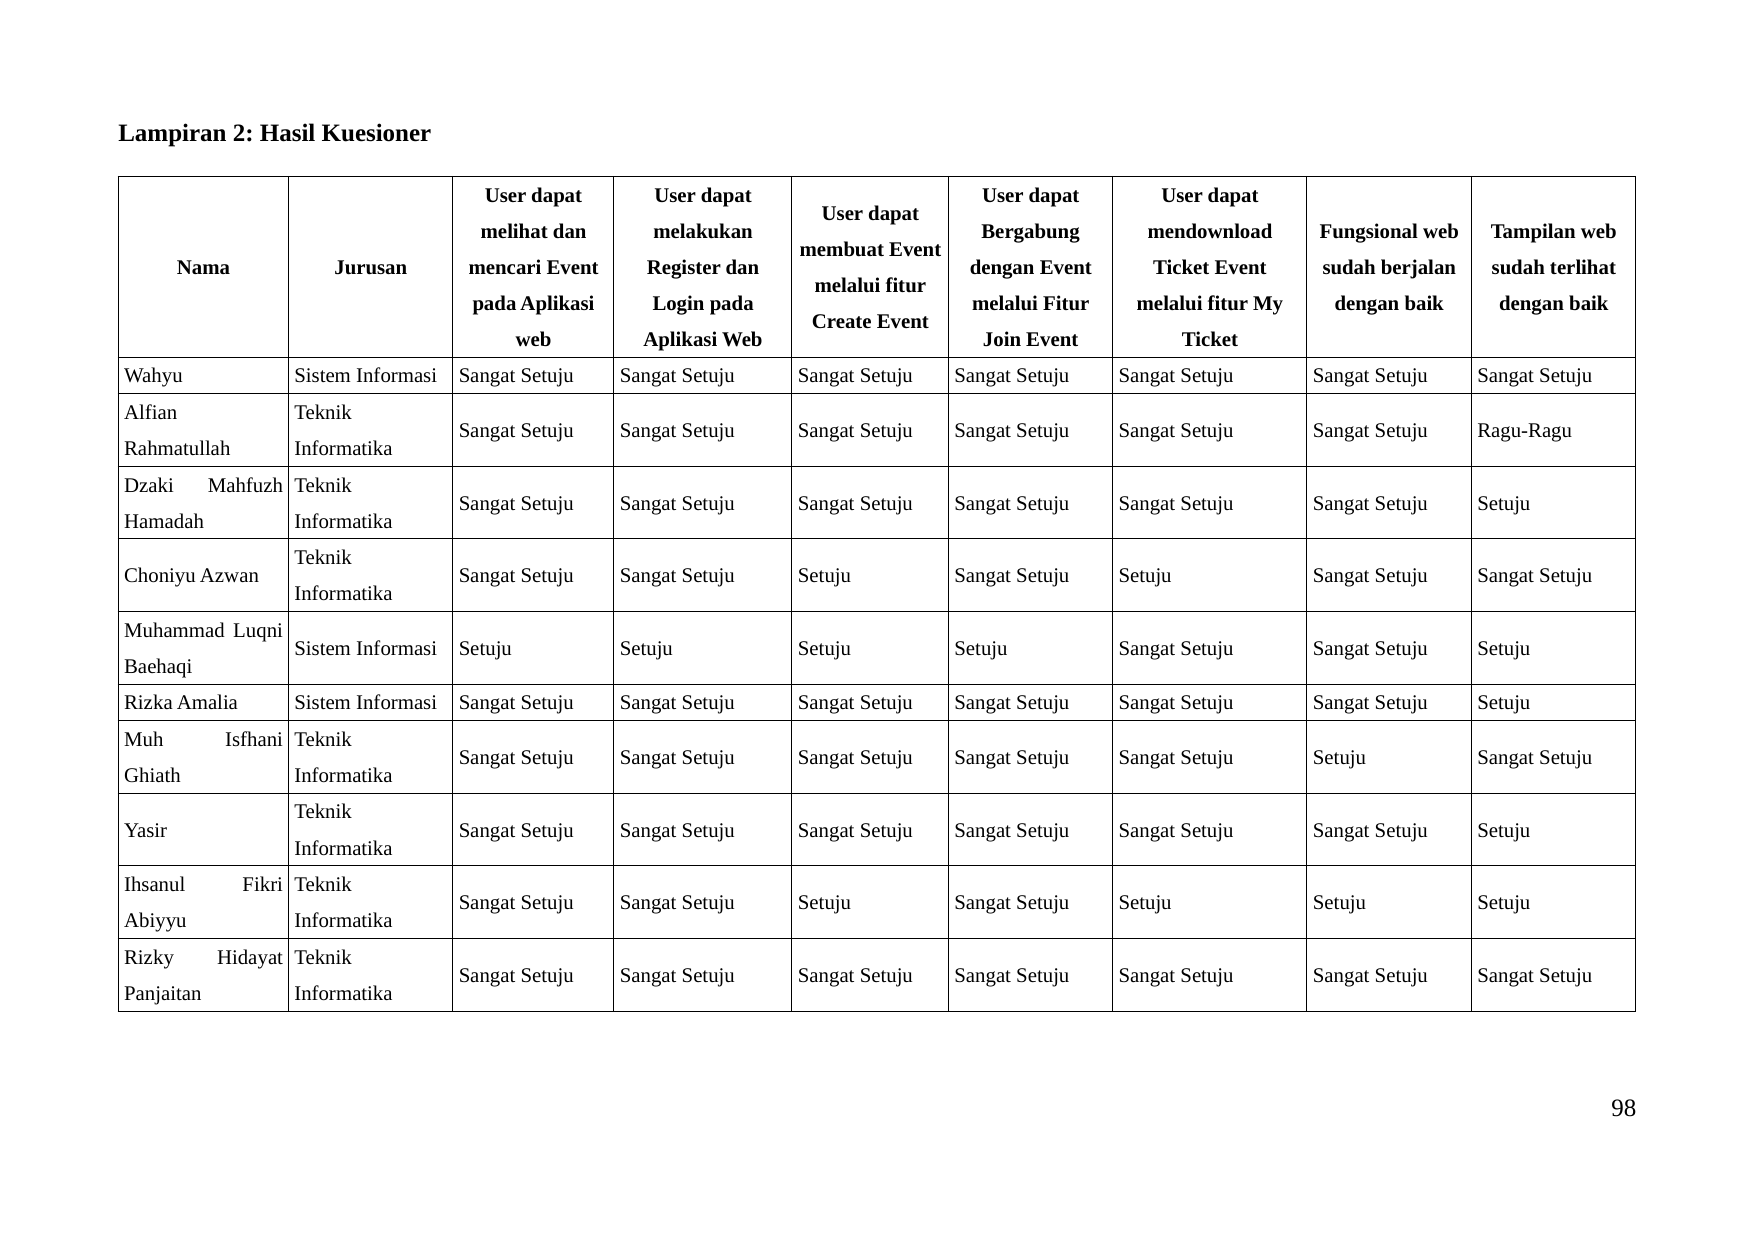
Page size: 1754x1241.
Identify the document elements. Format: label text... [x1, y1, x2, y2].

table_cell Sangat Setuju [792, 794, 948, 865]
table_cell Teknik Informatika [289, 394, 452, 466]
table_cell Sangat Setuju [453, 685, 613, 720]
table_cell Setuju [1472, 794, 1635, 865]
table_cell Wahyu [119, 358, 288, 393]
table_cell Sangat Setuju [1113, 394, 1306, 466]
table_cell Sangat Setuju [614, 866, 791, 938]
table_cell Sangat Setuju [453, 794, 613, 865]
table_cell Sangat Setuju [1113, 794, 1306, 865]
table_cell Sangat Setuju [453, 866, 613, 938]
table_cell Setuju [1113, 539, 1306, 611]
table_cell Sangat Setuju [1472, 721, 1635, 793]
table_cell Sangat Setuju [1307, 939, 1471, 1011]
table_cell Setuju [1307, 866, 1471, 938]
table_cell Ihsanul Fikri Abiyyu [119, 866, 288, 938]
table_cell Sangat Setuju [1307, 794, 1471, 865]
table_header Nama [119, 177, 288, 357]
table_cell Sangat Setuju [614, 685, 791, 720]
table_cell Teknik Informatika [289, 794, 452, 865]
table_cell Sangat Setuju [1472, 539, 1635, 611]
table_cell Sistem Informasi [289, 685, 452, 720]
table_cell Sangat Setuju [792, 685, 948, 720]
table_cell Setuju [949, 612, 1112, 683]
table_cell Sangat Setuju [1113, 358, 1306, 393]
table_cell Teknik Informatika [289, 939, 452, 1011]
table_cell Sangat Setuju [1307, 394, 1471, 466]
table_cell Yasir [119, 794, 288, 865]
table_cell Sangat Setuju [949, 794, 1112, 865]
table_cell Sangat Setuju [1472, 358, 1635, 393]
table_cell Sangat Setuju [453, 721, 613, 793]
table_cell Sangat Setuju [949, 866, 1112, 938]
table_cell Setuju [1472, 866, 1635, 938]
table_cell Setuju [1472, 685, 1635, 720]
table_header User dapat membuat Event melalui fitur Create Event [792, 177, 948, 357]
table_cell Setuju [1472, 467, 1635, 538]
table_cell Sangat Setuju [1307, 612, 1471, 683]
table_cell Sangat Setuju [453, 939, 613, 1011]
table_cell Sangat Setuju [614, 467, 791, 538]
table_cell Sangat Setuju [1113, 467, 1306, 538]
table_cell Sangat Setuju [792, 721, 948, 793]
table_cell Setuju [792, 539, 948, 611]
table_cell Sistem Informasi [289, 358, 452, 393]
table_cell Teknik Informatika [289, 866, 452, 938]
table_cell Sangat Setuju [1113, 685, 1306, 720]
table_cell Sangat Setuju [1307, 685, 1471, 720]
table_cell Setuju [1113, 866, 1306, 938]
table_cell Sangat Setuju [949, 939, 1112, 1011]
table_cell Sangat Setuju [614, 358, 791, 393]
table_cell Sangat Setuju [453, 394, 613, 466]
table_cell Sangat Setuju [1113, 721, 1306, 793]
table_cell Sangat Setuju [453, 358, 613, 393]
table_cell Sangat Setuju [1307, 358, 1471, 393]
table_cell Sangat Setuju [949, 539, 1112, 611]
table_header User dapat melakukan Register dan Login pada Aplikasi Web [614, 177, 791, 357]
table_header User dapat mendownload Ticket Event melalui fitur My Ticket [1113, 177, 1306, 357]
table_cell Sangat Setuju [949, 394, 1112, 466]
table_header Fungsional web sudah berjalan dengan baik [1307, 177, 1471, 357]
table_cell Sangat Setuju [792, 467, 948, 538]
table_cell Sangat Setuju [949, 721, 1112, 793]
table_cell Sistem Informasi [289, 612, 452, 683]
table_header User dapat melihat dan mencari Event pada Aplikasi web [453, 177, 613, 357]
table_cell Sangat Setuju [792, 358, 948, 393]
table_cell Setuju [792, 866, 948, 938]
table_cell Sangat Setuju [949, 358, 1112, 393]
table_cell Choniyu Azwan [119, 539, 288, 611]
table_cell Sangat Setuju [453, 467, 613, 538]
table_cell Alfian Rahmatullah [119, 394, 288, 466]
table_cell Teknik Informatika [289, 539, 452, 611]
table_cell Sangat Setuju [792, 939, 948, 1011]
table_cell Sangat Setuju [1113, 939, 1306, 1011]
table_cell Sangat Setuju [1472, 939, 1635, 1011]
table_cell Teknik Informatika [289, 721, 452, 793]
table_cell Muh Isfhani Ghiath [119, 721, 288, 793]
table_cell Sangat Setuju [1307, 467, 1471, 538]
table_cell Dzaki Mahfuzh Hamadah [119, 467, 288, 538]
table_cell Sangat Setuju [949, 467, 1112, 538]
table_cell Rizky Hidayat Panjaitan [119, 939, 288, 1011]
table_cell Setuju [792, 612, 948, 683]
table_cell Sangat Setuju [614, 794, 791, 865]
table_cell Sangat Setuju [614, 939, 791, 1011]
text Lampiran 2: Hasil Kuesioner [118, 118, 1636, 147]
table_cell Sangat Setuju [614, 394, 791, 466]
table_cell Sangat Setuju [949, 685, 1112, 720]
table_cell Muhammad Luqni Baehaqi [119, 612, 288, 683]
table_cell Setuju [614, 612, 791, 683]
table_header Tampilan web sudah terlihat dengan baik [1472, 177, 1635, 357]
table_cell Teknik Informatika [289, 467, 452, 538]
table_cell Sangat Setuju [1307, 539, 1471, 611]
table_cell Ragu-Ragu [1472, 394, 1635, 466]
table_cell Sangat Setuju [792, 394, 948, 466]
table_cell Sangat Setuju [453, 539, 613, 611]
table_cell Rizka Amalia [119, 685, 288, 720]
table_cell Sangat Setuju [614, 721, 791, 793]
table_cell Sangat Setuju [614, 539, 791, 611]
table_cell Setuju [453, 612, 613, 683]
table_header Jurusan [289, 177, 452, 357]
table_cell Setuju [1472, 612, 1635, 683]
table_cell Setuju [1307, 721, 1471, 793]
table_header User dapat Bergabung dengan Event melalui Fitur Join Event [949, 177, 1112, 357]
table_cell Sangat Setuju [1113, 612, 1306, 683]
